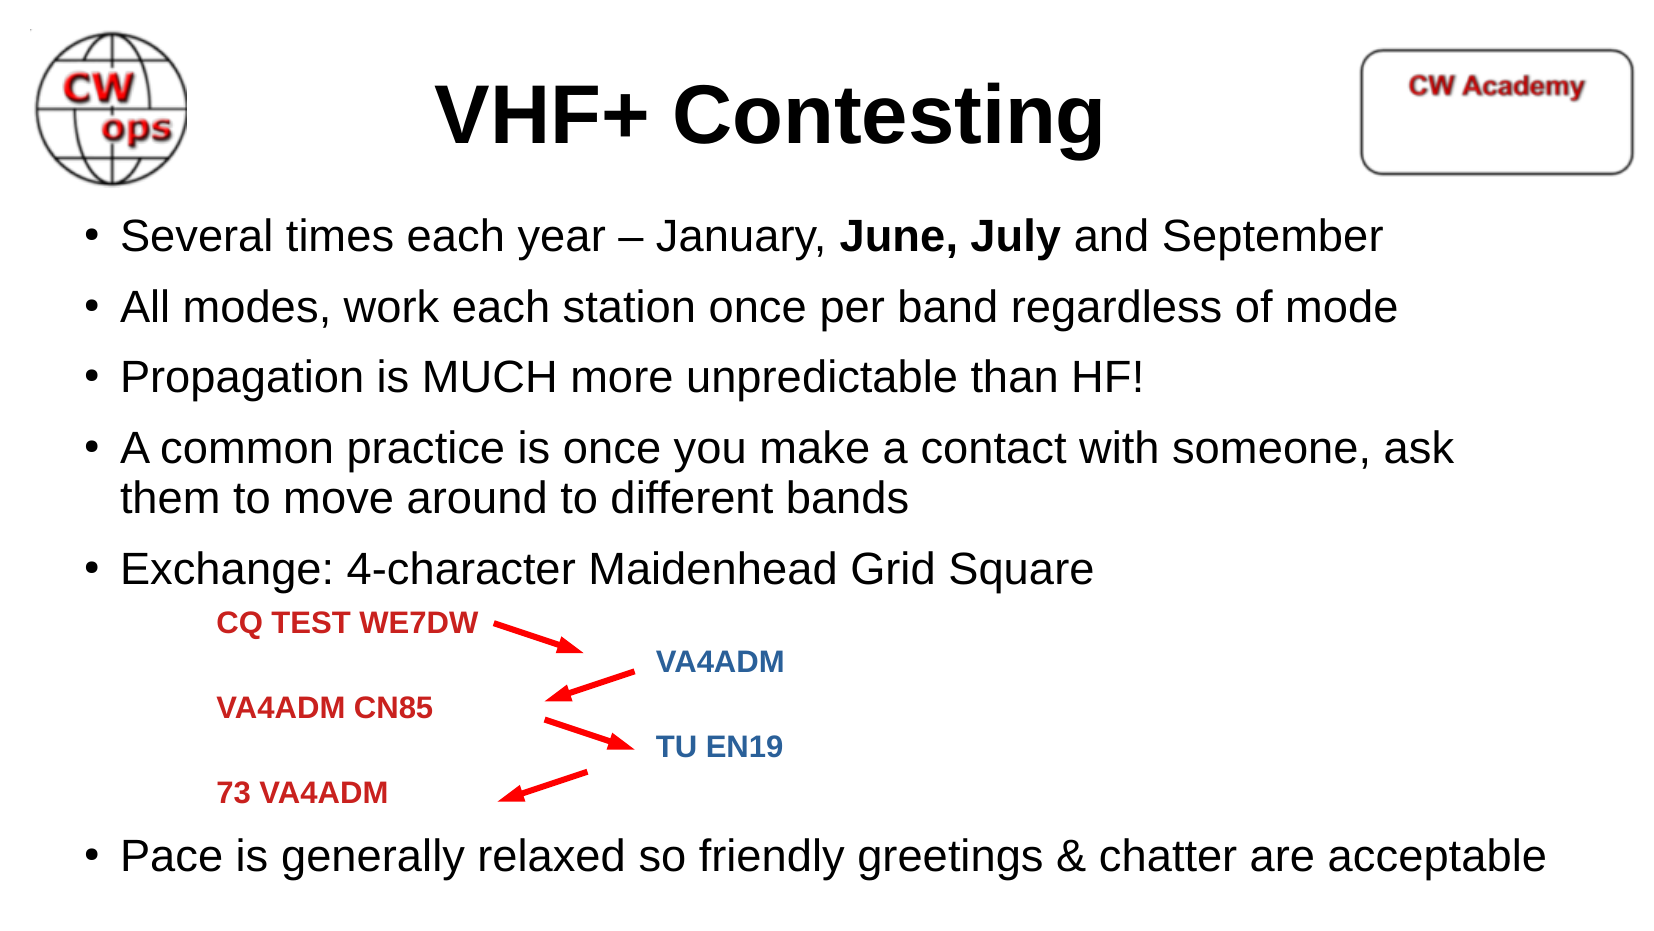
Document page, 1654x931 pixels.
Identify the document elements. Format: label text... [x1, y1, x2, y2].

picture [1516, 37, 1640, 186]
picture [30, 29, 187, 37]
list Several times each year – January, June, July and September All modes, work each station once per band regardless of mode Propagation is MUCH more unpredictable than HF! A common practice is once you make a contact with someone, ask them to move around to different bands Exchange: 4-character Maidenhead Grid Square CQ TEST WE7DW VA4ADM VA4ADM CN85 TU EN19 73 VA4ADM Pace is generally relaxed so friendly greetings & chatter are acceptable [71, 210, 1561, 901]
title VHF+ Contesting [26, 37, 1516, 193]
